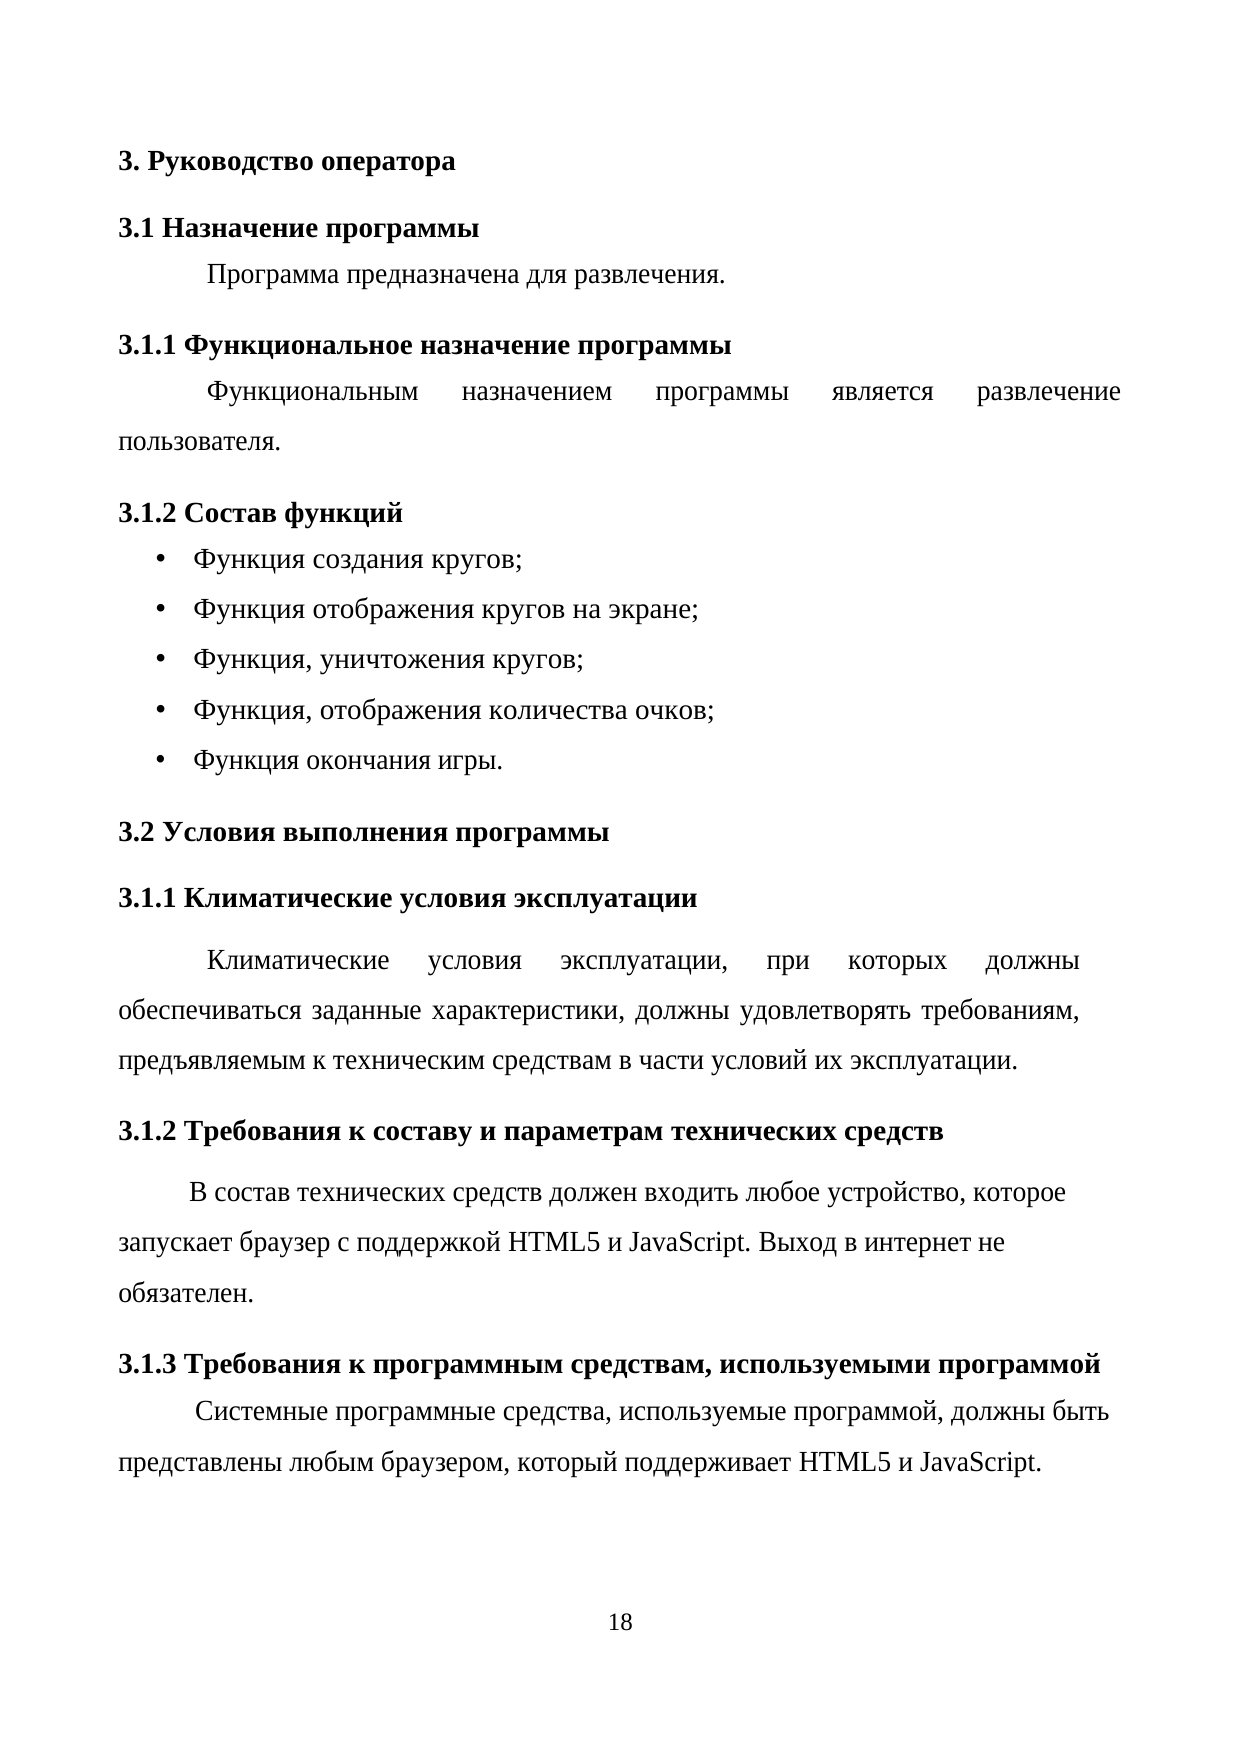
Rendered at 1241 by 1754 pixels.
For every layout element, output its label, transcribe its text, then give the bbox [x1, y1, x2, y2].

subtitle 3.1 Назначение программы [118, 210, 1122, 243]
subtitle 3. Руководство оператора [118, 143, 1122, 177]
list Функция, уничтожения кругов; [156, 642, 1122, 675]
subtitle 3.1.3 Требования к программным средствам, используемыми программой [118, 1346, 1122, 1379]
subtitle 3.2 Условия выполнения программы [118, 814, 1122, 847]
text Программа предназначена для развлечения. [118, 256, 1122, 289]
list Функция окончания игры. [156, 742, 1122, 776]
subtitle 3.1.2 Состав функций [118, 495, 1122, 528]
subtitle Системные программные средства, используемые программой, должны быть представлены любым браузером, который поддерживает HTML5 и JavaScript. [118, 1393, 1122, 1477]
subtitle 3.1.1 Климатические условия эксплуатации [118, 881, 1122, 914]
text Функциональным назначением программы является развлечение пользователя. [118, 373, 1122, 457]
list Функция отображения кругов на экране; [156, 591, 1122, 625]
list Функция создания кругов; [156, 541, 1122, 574]
subtitle 3.1.2 Требования к составу и параметрам технических средств [118, 1113, 1122, 1147]
list Функция, отображения количества очков; [156, 692, 1122, 726]
subtitle 3.1.1 Функциональное назначение программы [118, 327, 1122, 361]
text В состав технических средств должен входить любое устройство, которое запускает браузер с поддержкой HTML5 и JavaScript. Выход в интернет не обязателен. [118, 1174, 1122, 1308]
text Климатические условия эксплуатации, при которых должны обеспечиваться заданные характеристики, должны удовлетворять требованиям, предъявляемым к техническим средствам в части условий их эксплуатации. [118, 942, 1081, 1076]
